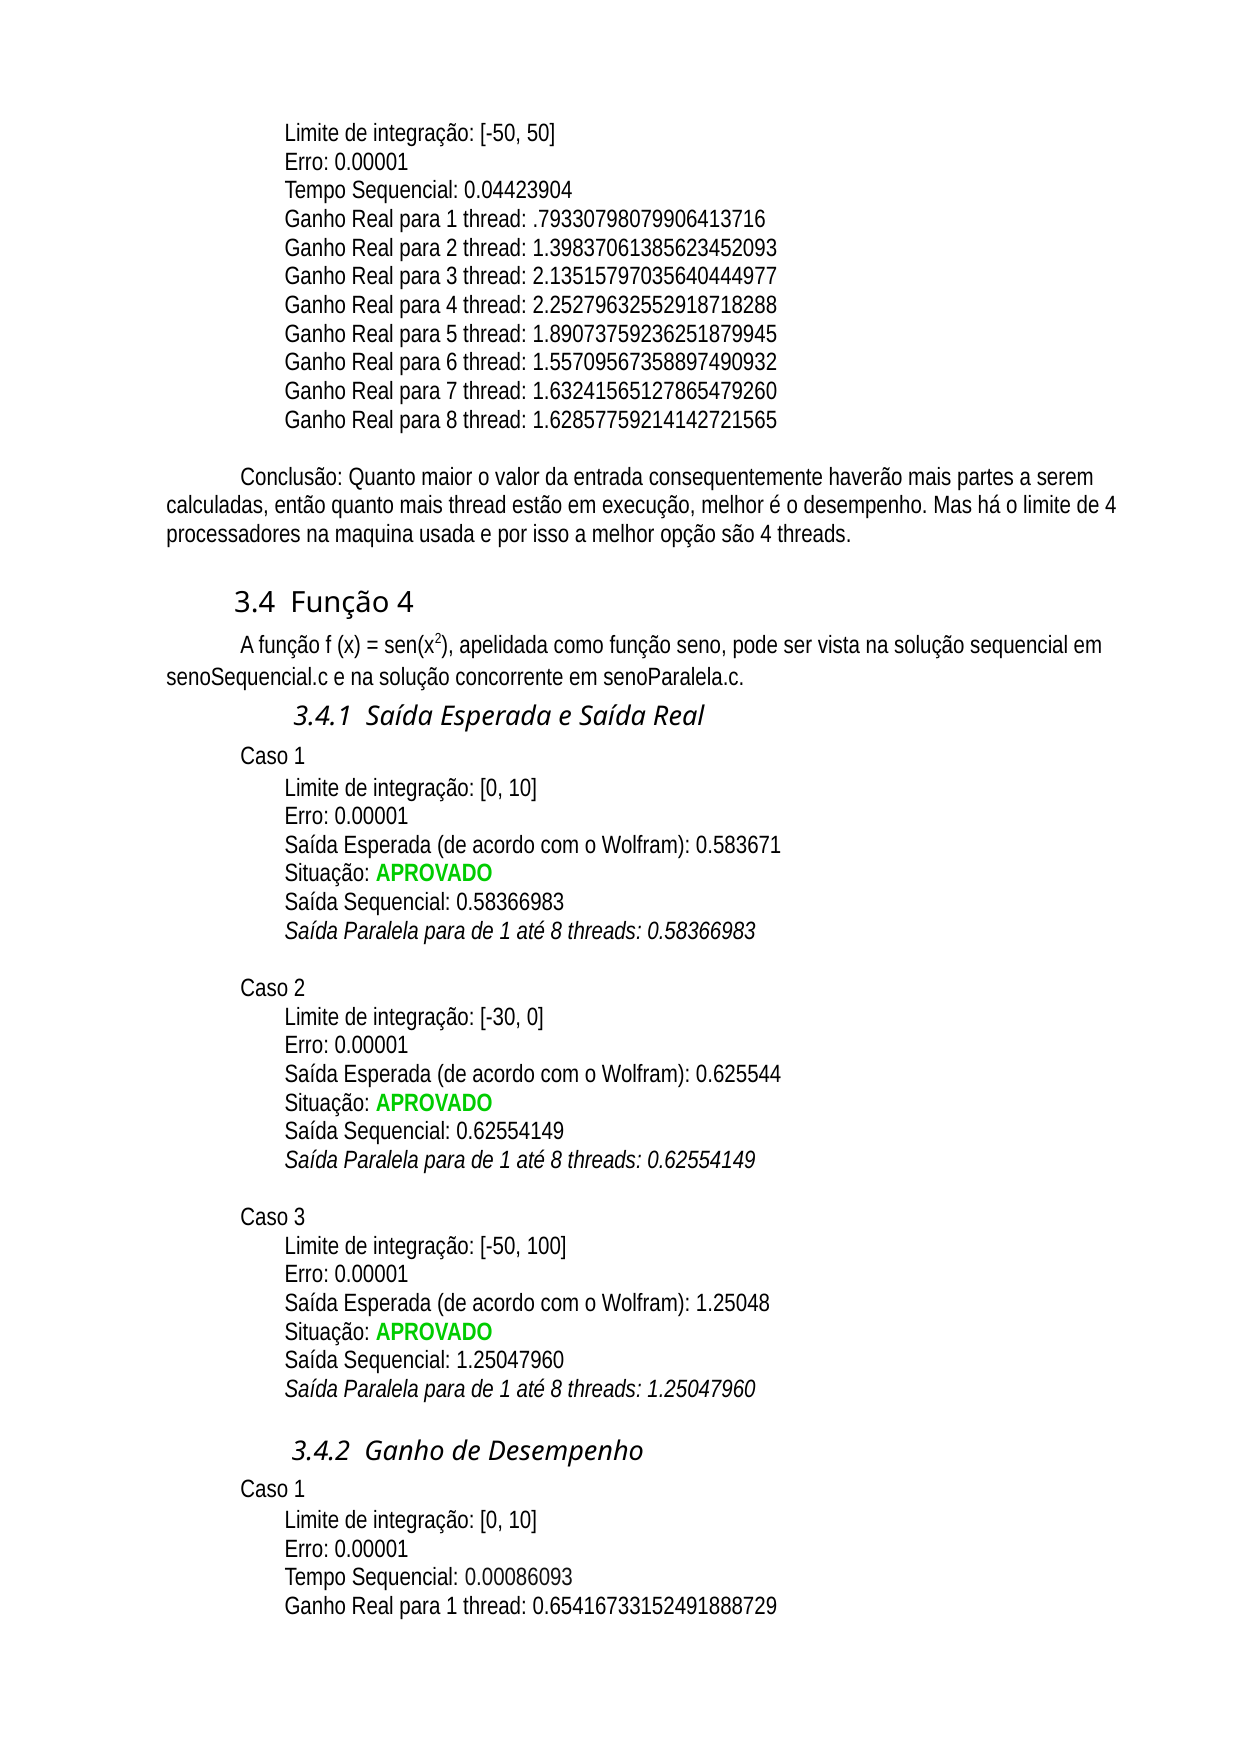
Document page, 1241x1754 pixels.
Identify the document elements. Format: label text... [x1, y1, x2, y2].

text Ganho Real para 8 thread: 1.62857759214142721565 [166, 404, 1123, 433]
text Ganho Real para 2 thread: 1.39837061385623452093 [166, 233, 1123, 261]
text Ganho Real para 1 thread: 0.65416733152491888729 [166, 1591, 1123, 1620]
text Ganho Real para 4 thread: 2.25279632552918718288 [166, 290, 1123, 319]
text Saída Sequencial: 1.25047960 [166, 1345, 1123, 1374]
text Erro: 0.00001 [166, 1030, 1123, 1059]
text Saída Paralela para de 1 até 8 threads: 1.25047960 [166, 1374, 1123, 1403]
text Erro: 0.00001 [166, 801, 1123, 830]
text Ganho Real para 1 thread: .79330798079906413716 [166, 204, 1123, 233]
text Situação: APROVADO [166, 1088, 1123, 1116]
text Saída Esperada (de acordo com o Wolfram): 0.625544 [166, 1059, 1123, 1088]
text Erro: 0.00001 [166, 1259, 1123, 1288]
text Limite de integração: [-50, 100] [166, 1231, 1123, 1259]
text Saída Paralela para de 1 até 8 threads: 0.62554149 [166, 1145, 1123, 1173]
text Caso 2 [166, 973, 1123, 1002]
text Saída Paralela para de 1 até 8 threads: 0.58366983 [166, 916, 1123, 944]
text Saída Esperada (de acordo com o Wolfram): 0.583671 [166, 830, 1123, 858]
text Ganho Real para 3 thread: 2.13515797035640444977 [166, 261, 1123, 290]
text Limite de integração: [0, 10] [166, 772, 1123, 801]
text Tempo Sequencial: 0.00086093 [166, 1562, 1123, 1591]
text Situação: APROVADO [166, 1317, 1123, 1345]
text Tempo Sequencial: 0.04423904 [166, 175, 1123, 204]
text Limite de integração: [-30, 0] [166, 1002, 1123, 1030]
text Ganho Real para 7 thread: 1.63241565127865479260 [166, 376, 1123, 404]
text 3.4.1 Saída Esperada e Saída Real Caso 1 [166, 690, 1123, 772]
text 3.4.2 Ganho de Desempenho Caso 1 [166, 1431, 1123, 1505]
text Saída Sequencial: 0.62554149 [166, 1116, 1123, 1145]
text Situação: APROVADO [166, 858, 1123, 887]
text Erro: 0.00001 [166, 147, 1123, 175]
text Saída Esperada (de acordo com o Wolfram): 1.25048 [166, 1288, 1123, 1317]
text Ganho Real para 6 thread: 1.55709567358897490932 [166, 347, 1123, 376]
text Caso 3 [166, 1202, 1123, 1231]
text Erro: 0.00001 [166, 1534, 1123, 1562]
text 3.4 Função 4 A função f (x) = sen(x2), apelidada como função seno, pode ser vista na solução sequencial em senoSequencial.c e na solução concorrente em senoParalela.c. [166, 576, 1123, 690]
text Ganho Real para 5 thread: 1.89073759236251879945 [166, 319, 1123, 347]
text Saída Sequencial: 0.58366983 [166, 887, 1123, 916]
text Conclusão: Quanto maior o valor da entrada consequentemente haverão mais partes a serem calculadas, então quanto mais thread estão em execução, melhor é o desempenho. Mas há o limite de 4 processadores na maquina usada e por isso a melhor opção são 4 threads. [166, 462, 1123, 548]
text Limite de integração: [0, 10] [166, 1505, 1123, 1534]
text Limite de integração: [-50, 50] [166, 118, 1123, 147]
